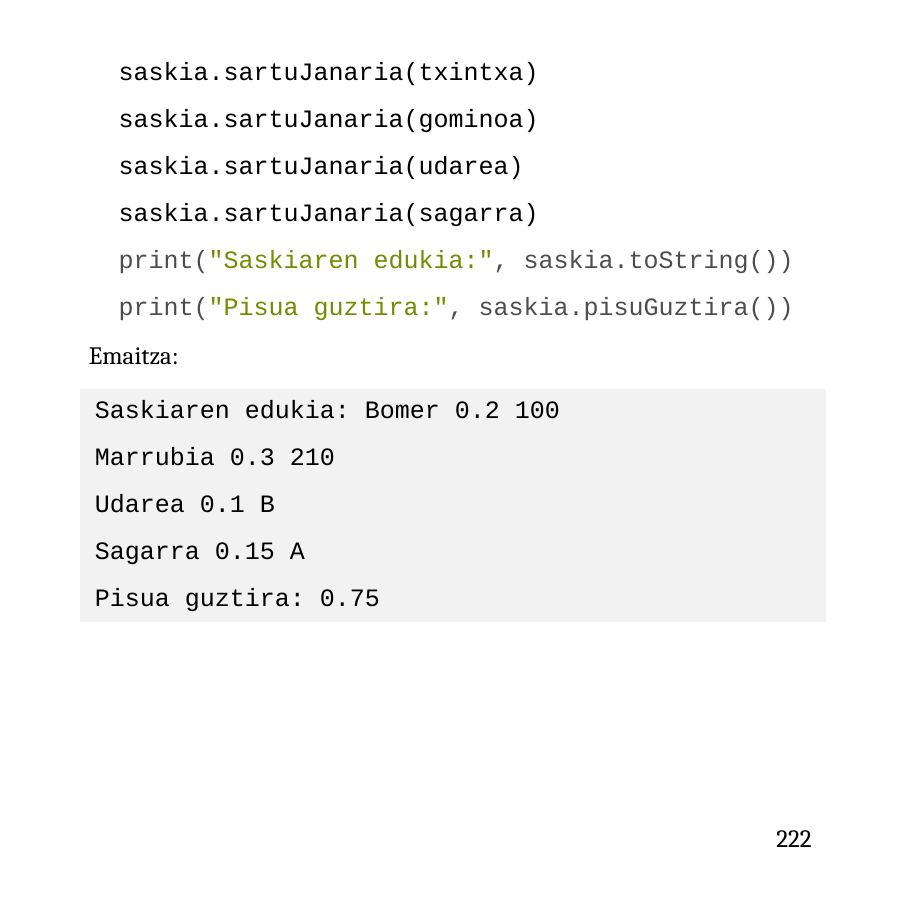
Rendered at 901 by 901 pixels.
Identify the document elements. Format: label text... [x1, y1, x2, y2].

text print("Saskiaren edukia:", saskia.toString()) [118, 247, 811, 276]
text saskia.sartuJanaria(txintxa) [118, 59, 811, 87]
text Marrubia 0.3 210 [86, 436, 820, 473]
text saskia.sartuJanaria(gominoa) [118, 106, 811, 134]
text Sagarra 0.15 A [86, 530, 820, 567]
text Saskiaren edukia: Bomer 0.2 100 [86, 395, 820, 426]
text Pisua guztira: 0.75 [86, 577, 820, 616]
text print("Pisua guztira:", saskia.pisuGuztira()) [118, 294, 811, 323]
text saskia.sartuJanaria(udarea) [118, 153, 811, 182]
text saskia.sartuJanaria(sagarra) [118, 200, 811, 229]
text Udarea 0.1 B [86, 483, 820, 520]
text Emaitza: [89, 342, 811, 370]
